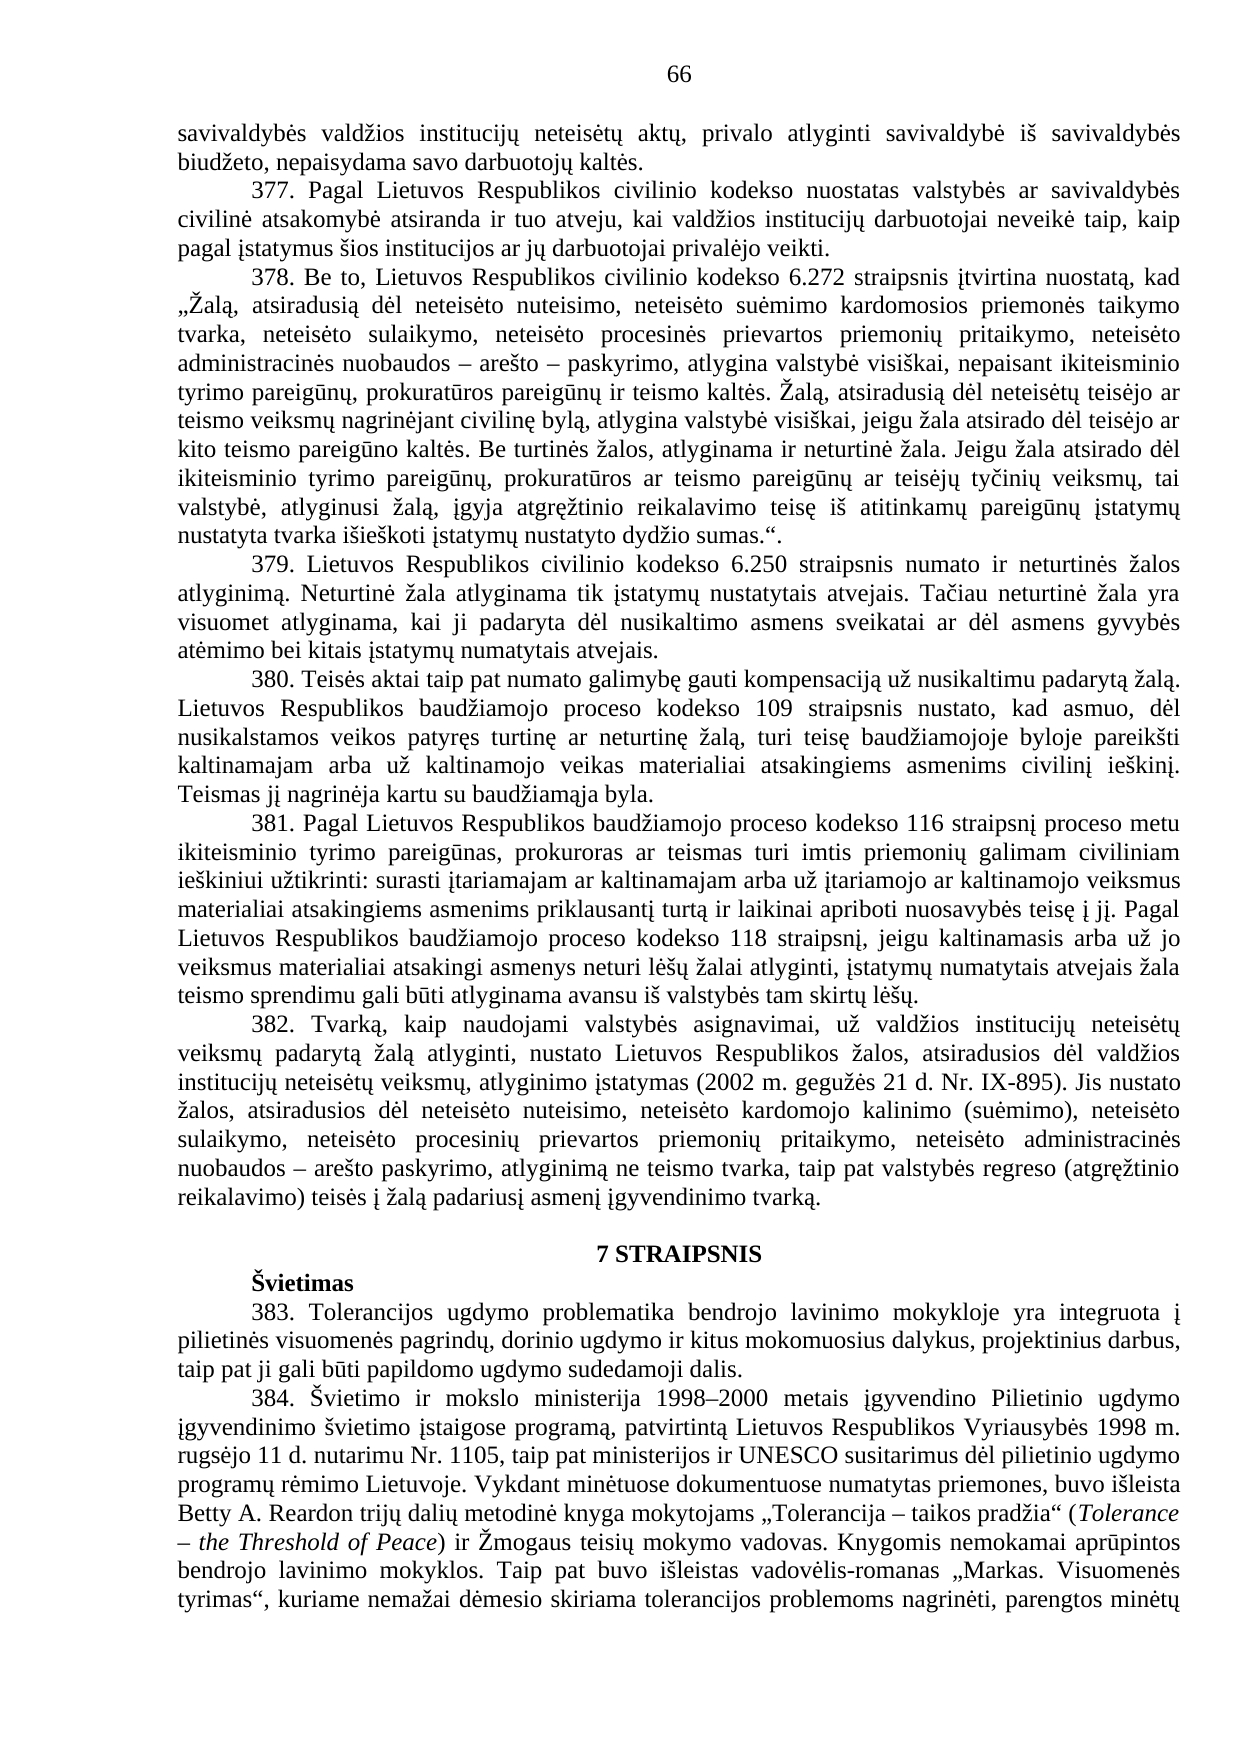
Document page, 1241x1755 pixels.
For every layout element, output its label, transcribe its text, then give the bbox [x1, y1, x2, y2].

text Švietimas [177, 1268, 1181, 1297]
text 379. Lietuvos Respublikos civilinio kodekso 6.250 straipsnis numato ir neturtinės žalos atlyginimą. Neturtinė žala atlyginama tik įstatymų nustatytais atvejais. Tačiau neturtinė žala yra visuomet atlyginama, kai ji padaryta dėl nusikaltimo asmens sveikatai ar dėl asmens gyvybės atėmimo bei kitais įstatymų numatytais atvejais. [177, 549, 1181, 664]
text savivaldybės valdžios institucijų neteisėtų aktų, privalo atlyginti savivaldybė iš savivaldybės biudžeto, nepaisydama savo darbuotojų kaltės. [177, 118, 1181, 176]
text 7 STRAIPSNIS [177, 1239, 1181, 1268]
text 378. Be to, Lietuvos Respublikos civilinio kodekso 6.272 straipsnis įtvirtina nuostatą, kad „Žalą, atsiradusią dėl neteisėto nuteisimo, neteisėto suėmimo kardomosios priemonės taikymo tvarka, neteisėto sulaikymo, neteisėto procesinės prievartos priemonių pritaikymo, neteisėto administracinės nuobaudos – arešto – paskyrimo, atlygina valstybė visiškai, nepaisant ikiteisminio tyrimo pareigūnų, prokuratūros pareigūnų ir teismo kaltės. Žalą, atsiradusią dėl neteisėtų teisėjo ar teismo veiksmų nagrinėjant civilinę bylą, atlygina valstybė visiškai, jeigu žala atsirado dėl teisėjo ar kito teismo pareigūno kaltės. Be turtinės žalos, atlyginama ir neturtinė žala. Jeigu žala atsirado dėl ikiteisminio tyrimo pareigūnų, prokuratūros ar teismo pareigūnų ar teisėjų tyčinių veiksmų, tai valstybė, atlyginusi žalą, įgyja atgręžtinio reikalavimo teisę iš atitinkamų pareigūnų įstatymų nustatyta tvarka išieškoti įstatymų nustatyto dydžio sumas.“. [177, 262, 1181, 549]
text 384. Švietimo ir mokslo ministerija 1998–2000 metais įgyvendino Pilietinio ugdymo įgyvendinimo švietimo įstaigose programą, patvirtintą Lietuvos Respublikos Vyriausybės 1998 m. rugsėjo 11 d. nutarimu Nr. 1105, taip pat ministerijos ir UNESCO susitarimus dėl pilietinio ugdymo programų rėmimo Lietuvoje. Vykdant minėtuose dokumentuose numatytas priemones, buvo išleista Betty A. Reardon trijų dalių metodinė knyga mokytojams „Tolerancija – taikos pradžia“ (Tolerance – the Threshold of Peace) ir Žmogaus teisių mokymo vadovas. Knygomis nemokamai aprūpintos bendrojo lavinimo mokyklos. Taip pat buvo išleistas vadovėlis-romanas „Markas. Visuomenės tyrimas“, kuriame nemažai dėmesio skiriama tolerancijos problemoms nagrinėti, parengtos minėtų [177, 1383, 1181, 1613]
text 380. Teisės aktai taip pat numato galimybę gauti kompensaciją už nusikaltimu padarytą žalą. Lietuvos Respublikos baudžiamojo proceso kodekso 109 straipsnis nustato, kad asmuo, dėl nusikalstamos veikos patyręs turtinę ar neturtinę žalą, turi teisę baudžiamojoje byloje pareikšti kaltinamajam arba už kaltinamojo veikas materialiai atsakingiems asmenims civilinį ieškinį. Teismas jį nagrinėja kartu su baudžiamąja byla. [177, 664, 1181, 808]
text 381. Pagal Lietuvos Respublikos baudžiamojo proceso kodekso 116 straipsnį proceso metu ikiteisminio tyrimo pareigūnas, prokuroras ar teismas turi imtis priemonių galimam civiliniam ieškiniui užtikrinti: surasti įtariamajam ar kaltinamajam arba už įtariamojo ar kaltinamojo veiksmus materialiai atsakingiems asmenims priklausantį turtą ir laikinai apriboti nuosavybės teisę į jį. Pagal Lietuvos Respublikos baudžiamojo proceso kodekso 118 straipsnį, jeigu kaltinamasis arba už jo veiksmus materialiai atsakingi asmenys neturi lėšų žalai atlyginti, įstatymų numatytais atvejais žala teismo sprendimu gali būti atlyginama avansu iš valstybės tam skirtų lėšų. [177, 808, 1181, 1009]
text 382. Tvarką, kaip naudojami valstybės asignavimai, už valdžios institucijų neteisėtų veiksmų padarytą žalą atlyginti, nustato Lietuvos Respublikos žalos, atsiradusios dėl valdžios institucijų neteisėtų veiksmų, atlyginimo įstatymas (2002 m. gegužės 21 d. Nr. IX-895). Jis nustato žalos, atsiradusios dėl neteisėto nuteisimo, neteisėto kardomojo kalinimo (suėmimo), neteisėto sulaikymo, neteisėto procesinių prievartos priemonių pritaikymo, neteisėto administracinės nuobaudos – arešto paskyrimo, atlyginimą ne teismo tvarka, taip pat valstybės regreso (atgręžtinio reikalavimo) teisės į žalą padariusį asmenį įgyvendinimo tvarką. [177, 1009, 1181, 1211]
text 383. Tolerancijos ugdymo problematika bendrojo lavinimo mokykloje yra integruota į pilietinės visuomenės pagrindų, dorinio ugdymo ir kitus mokomuosius dalykus, projektinius darbus, taip pat ji gali būti papildomo ugdymo sudedamoji dalis. [177, 1297, 1181, 1383]
text 377. Pagal Lietuvos Respublikos civilinio kodekso nuostatas valstybės ar savivaldybės civilinė atsakomybė atsiranda ir tuo atveju, kai valdžios institucijų darbuotojai neveikė taip, kaip pagal įstatymus šios institucijos ar jų darbuotojai privalėjo veikti. [177, 176, 1181, 262]
